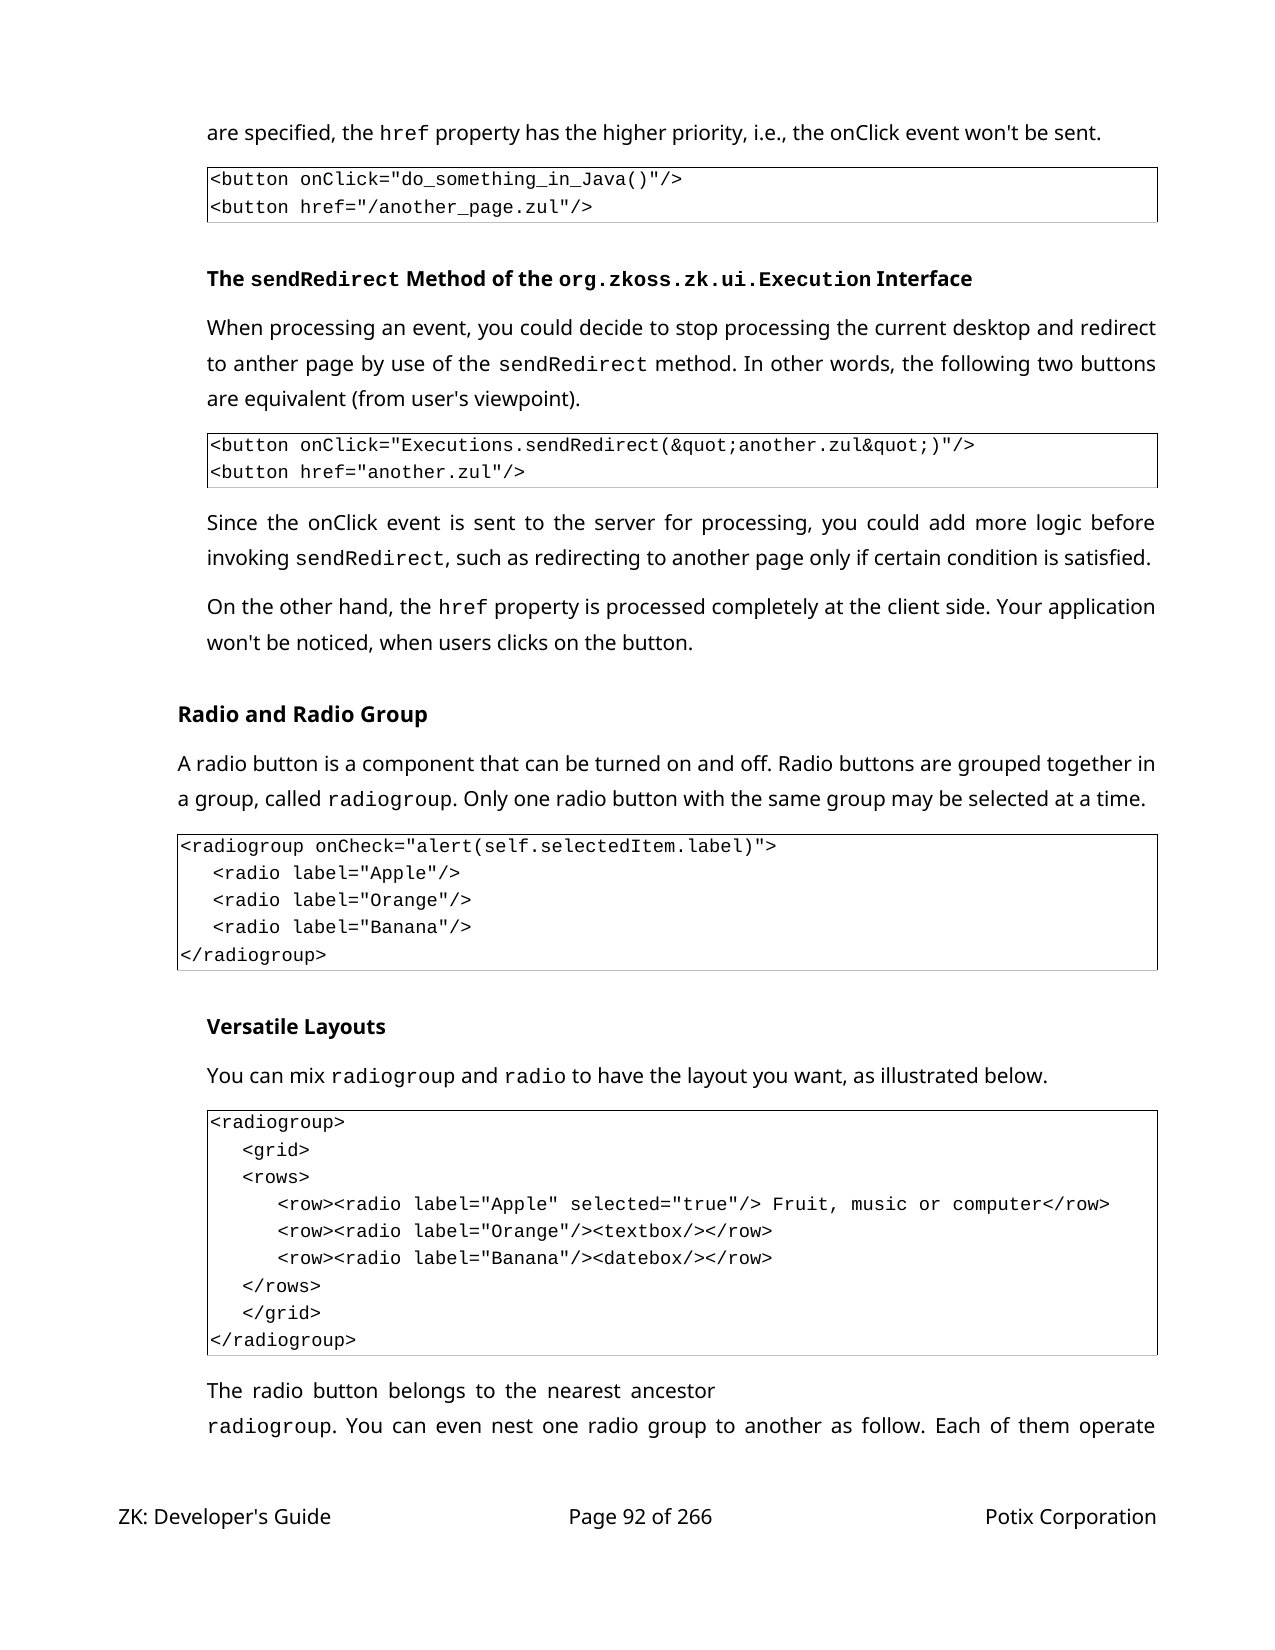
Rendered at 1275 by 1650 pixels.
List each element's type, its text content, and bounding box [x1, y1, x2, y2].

text Since the onClick event is sent to the server for processing, you could add more logic before invoking sendRedirect, such as redirecting to another page only if certain condition is satisfied. [207, 508, 1157, 572]
text <grid> [208, 1137, 1157, 1162]
text </grid> [208, 1301, 1157, 1325]
text <radio label="Apple"/> [178, 861, 1157, 885]
text <radio label="Banana"/> [178, 915, 1157, 939]
subtitle Radio and Radio Group [177, 699, 1157, 729]
text <rows> [208, 1165, 1157, 1189]
text <button onClick="Executions.sendRedirect(&quot;another.zul&quot;)"/> [208, 434, 1157, 457]
text </radiogroup> [208, 1328, 1157, 1355]
text <button href="/another_page.zul"/> [208, 194, 1157, 222]
text </rows> [208, 1273, 1157, 1298]
text <button onClick="do_something_in_Java()"/> [208, 168, 1157, 192]
text </radiogroup> [178, 942, 1157, 970]
text When processing an event, you could decide to stop processing the current desktop and redirect to anther page by use of the sendRedirect method. In other words, the following two buttons are equivalent (from user's viewpoint). [207, 313, 1157, 412]
text The radio button belongs to the nearest ancestor radiogroup. You can even nest one radio group to another as follow. Each of them operate [207, 1376, 1157, 1439]
text <radio label="Orange"/> [178, 888, 1157, 912]
text <button href="another.zul"/> [208, 460, 1157, 487]
text On the other hand, the href property is processed completely at the client side. Your application won't be noticed, when users clicks on the button. [207, 592, 1157, 656]
text <radiogroup> [208, 1111, 1157, 1134]
text You can mix radiogroup and radio to have the layout you want, as illustrated below. [207, 1061, 1157, 1090]
subtitle Versatile Layouts [207, 1012, 1157, 1041]
text <row><radio label="Apple" selected="true"/> Fruit, music or computer</row> [208, 1192, 1157, 1216]
text <row><radio label="Banana"/><datebox/></row> [208, 1246, 1157, 1271]
subtitle The sendRedirect Method of the org.zkoss.zk.ui.Execution Interface [207, 264, 1157, 293]
text A radio button is a component that can be turned on and off. Radio buttons are grouped together in a group, called radiogroup. Only one radio button with the same group may be selected at a time. [177, 749, 1157, 813]
text are specified, the href property has the higher priority, i.e., the onClick event won't be sent. [207, 118, 1157, 147]
text <radiogroup onCheck="alert(self.selectedItem.label)"> [178, 835, 1157, 858]
text <row><radio label="Orange"/><textbox/></row> [208, 1219, 1157, 1243]
